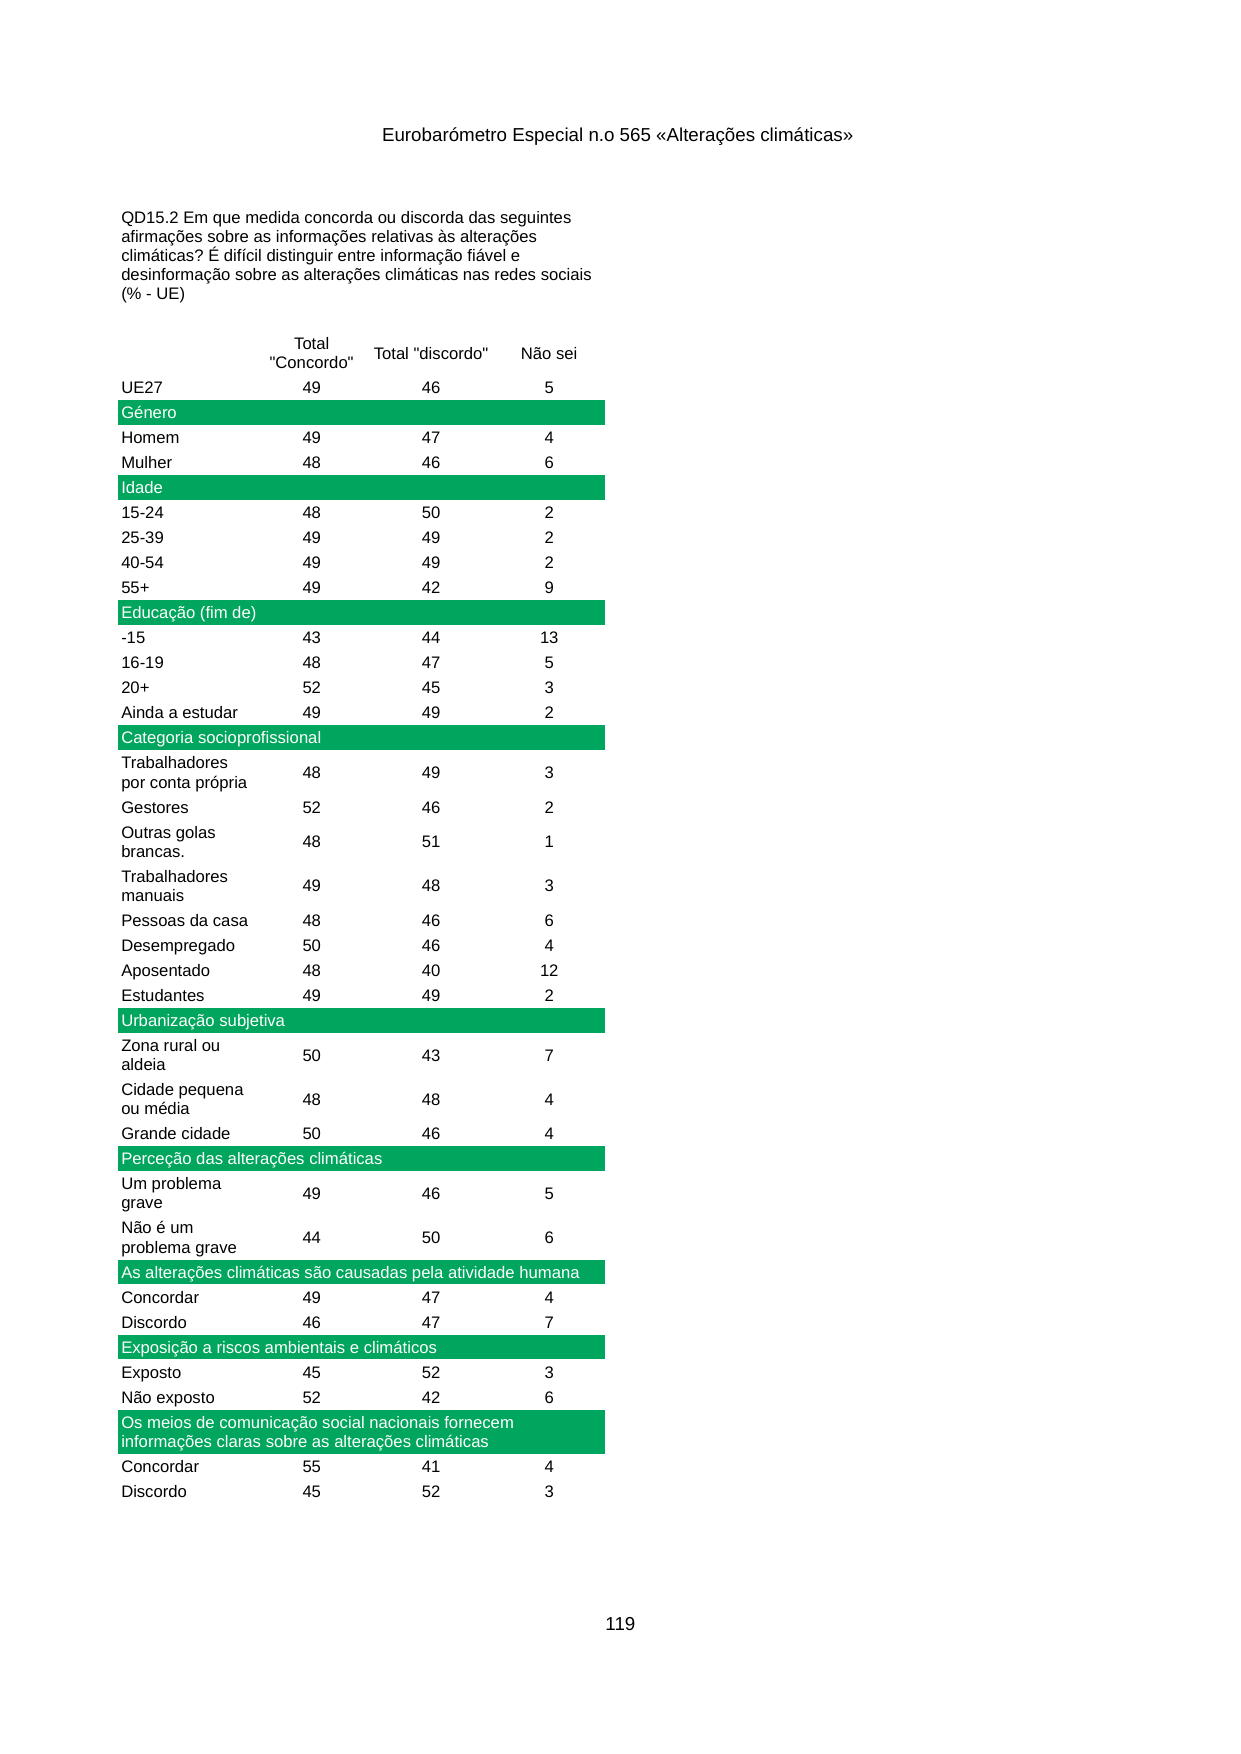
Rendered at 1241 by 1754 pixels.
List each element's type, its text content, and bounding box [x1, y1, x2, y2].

table_cell 42 [369, 575, 492, 600]
table_cell Discordo [118, 1310, 254, 1334]
table_cell 49 [369, 983, 492, 1008]
table_cell Não exposto [118, 1385, 254, 1409]
table_cell 51 [369, 820, 492, 864]
table_cell 50 [254, 933, 369, 958]
table_cell 48 [254, 450, 369, 475]
table_cell Zona rural ou aldeia [118, 1033, 254, 1077]
table_cell 42 [369, 1385, 492, 1409]
table_cell Outras golas brancas. [118, 820, 254, 864]
table_cell Um problema grave [118, 1171, 254, 1215]
table_cell 4 [493, 1121, 605, 1146]
table_cell Urbanização subjetiva [118, 1008, 605, 1033]
table_cell 2 [493, 983, 605, 1008]
table_cell 55+ [118, 575, 254, 600]
table_cell 48 [254, 650, 369, 675]
table_cell 12 [493, 958, 605, 983]
table_cell [118, 306, 254, 331]
table_cell 3 [493, 1479, 605, 1504]
table_cell Não sei [493, 331, 605, 375]
table_cell 25-39 [118, 525, 254, 550]
table_cell 50 [254, 1121, 369, 1146]
table_header QD15.2 Em que medida concorda ou discorda das seguintes afirmações sobre as informações relativas às alterações climáticas? É difícil distinguir entre informação fiável e desinformação sobre as alterações climáticas nas redes sociais (% - UE) [118, 205, 605, 306]
table_cell Não é um problema grave [118, 1215, 254, 1259]
table_cell 46 [369, 1121, 492, 1146]
table_cell 4 [493, 425, 605, 450]
table_cell 49 [254, 375, 369, 400]
table_cell 49 [254, 550, 369, 575]
table_cell 40 [369, 958, 492, 983]
table_cell Pessoas da casa [118, 908, 254, 933]
table_cell 49 [254, 525, 369, 550]
table_cell 46 [369, 795, 492, 819]
table_cell 48 [254, 958, 369, 983]
table_cell 7 [493, 1310, 605, 1334]
table_cell 6 [493, 908, 605, 933]
table_cell 46 [369, 450, 492, 475]
table_cell 55 [254, 1454, 369, 1479]
table_cell Concordar [118, 1454, 254, 1479]
table_cell 49 [254, 1285, 369, 1309]
table_cell [369, 306, 492, 331]
table_cell 6 [493, 450, 605, 475]
table_cell 52 [254, 795, 369, 819]
table_cell 48 [369, 864, 492, 908]
table_cell 5 [493, 650, 605, 675]
table_cell -15 [118, 625, 254, 650]
table_cell As alterações climáticas são causadas pela atividade humana [118, 1260, 605, 1284]
table_cell 2 [493, 550, 605, 575]
table_cell 4 [493, 1285, 605, 1309]
table_cell 46 [369, 1171, 492, 1215]
table_cell 50 [369, 1215, 492, 1259]
table_cell Ainda a estudar [118, 700, 254, 725]
table_cell 49 [254, 575, 369, 600]
table_cell 3 [493, 864, 605, 908]
table_cell 15-24 [118, 500, 254, 525]
table_cell 2 [493, 525, 605, 550]
table_cell 50 [369, 500, 492, 525]
table_cell 49 [369, 750, 492, 794]
table_cell Perceção das alterações climáticas [118, 1146, 605, 1171]
table_cell Idade [118, 475, 605, 500]
table_cell Trabalhadores manuais [118, 864, 254, 908]
table_cell 41 [369, 1454, 492, 1479]
table_cell 6 [493, 1215, 605, 1259]
table_cell 2 [493, 500, 605, 525]
table_cell [493, 306, 605, 331]
table_cell Aposentado [118, 958, 254, 983]
table_cell 40-54 [118, 550, 254, 575]
table_cell Homem [118, 425, 254, 450]
table_cell 52 [254, 675, 369, 700]
table_cell 20+ [118, 675, 254, 700]
table_cell 47 [369, 650, 492, 675]
table_cell 9 [493, 575, 605, 600]
table_cell 49 [254, 983, 369, 1008]
table_cell 4 [493, 1077, 605, 1121]
table_cell Cidade pequena ou média [118, 1077, 254, 1121]
table_cell 49 [369, 525, 492, 550]
table_cell 47 [369, 425, 492, 450]
table_cell 46 [369, 933, 492, 958]
table_cell 52 [369, 1479, 492, 1504]
table_cell Educação (fim de) [118, 600, 605, 625]
table_cell 48 [254, 820, 369, 864]
table_cell [118, 331, 254, 375]
table_cell 7 [493, 1033, 605, 1077]
table_cell 45 [254, 1360, 369, 1384]
table_cell 13 [493, 625, 605, 650]
table_cell 49 [254, 864, 369, 908]
table_cell Grande cidade [118, 1121, 254, 1146]
table_cell UE27 [118, 375, 254, 400]
table_cell 1 [493, 820, 605, 864]
table_cell 4 [493, 1454, 605, 1479]
table_cell Mulher [118, 450, 254, 475]
table_cell Total "discordo" [369, 331, 492, 375]
table_cell 44 [254, 1215, 369, 1259]
table_cell 4 [493, 933, 605, 958]
table_cell Exposto [118, 1360, 254, 1384]
table_cell Exposição a riscos ambientais e climáticos [118, 1335, 605, 1359]
table_cell 48 [369, 1077, 492, 1121]
table_cell 44 [369, 625, 492, 650]
table_cell 6 [493, 1385, 605, 1409]
table_cell 52 [254, 1385, 369, 1409]
table_cell 16-19 [118, 650, 254, 675]
table_cell 46 [369, 375, 492, 400]
table_cell 43 [369, 1033, 492, 1077]
table_cell 48 [254, 750, 369, 794]
table_cell 49 [369, 700, 492, 725]
table_cell 49 [254, 425, 369, 450]
table_cell Estudantes [118, 983, 254, 1008]
table_cell Concordar [118, 1285, 254, 1309]
table_cell 49 [254, 700, 369, 725]
table_cell 50 [254, 1033, 369, 1077]
table_cell 49 [369, 550, 492, 575]
table_cell 46 [369, 908, 492, 933]
table_cell 48 [254, 1077, 369, 1121]
table_cell Desempregado [118, 933, 254, 958]
table_cell Total "Concordo" [254, 331, 369, 375]
table_cell 47 [369, 1285, 492, 1309]
table_cell 43 [254, 625, 369, 650]
table_cell 45 [254, 1479, 369, 1504]
table_cell 48 [254, 500, 369, 525]
table_cell 3 [493, 750, 605, 794]
table_cell 5 [493, 1171, 605, 1215]
table_cell 45 [369, 675, 492, 700]
table_cell 46 [254, 1310, 369, 1334]
table_cell Categoria socioprofissional [118, 725, 605, 750]
table_cell 5 [493, 375, 605, 400]
table_cell Género [118, 400, 605, 425]
table_cell Trabalhadores por conta própria [118, 750, 254, 794]
table_cell 49 [254, 1171, 369, 1215]
table_cell [254, 306, 369, 331]
table_cell 47 [369, 1310, 492, 1334]
table_cell 2 [493, 795, 605, 819]
table_cell 2 [493, 700, 605, 725]
table_cell 3 [493, 675, 605, 700]
table_cell Discordo [118, 1479, 254, 1504]
table_cell Gestores [118, 795, 254, 819]
table_cell Os meios de comunicação social nacionais fornecem informações claras sobre as alterações climáticas [118, 1410, 605, 1454]
table_cell 3 [493, 1360, 605, 1384]
table_cell 52 [369, 1360, 492, 1384]
table_cell 48 [254, 908, 369, 933]
